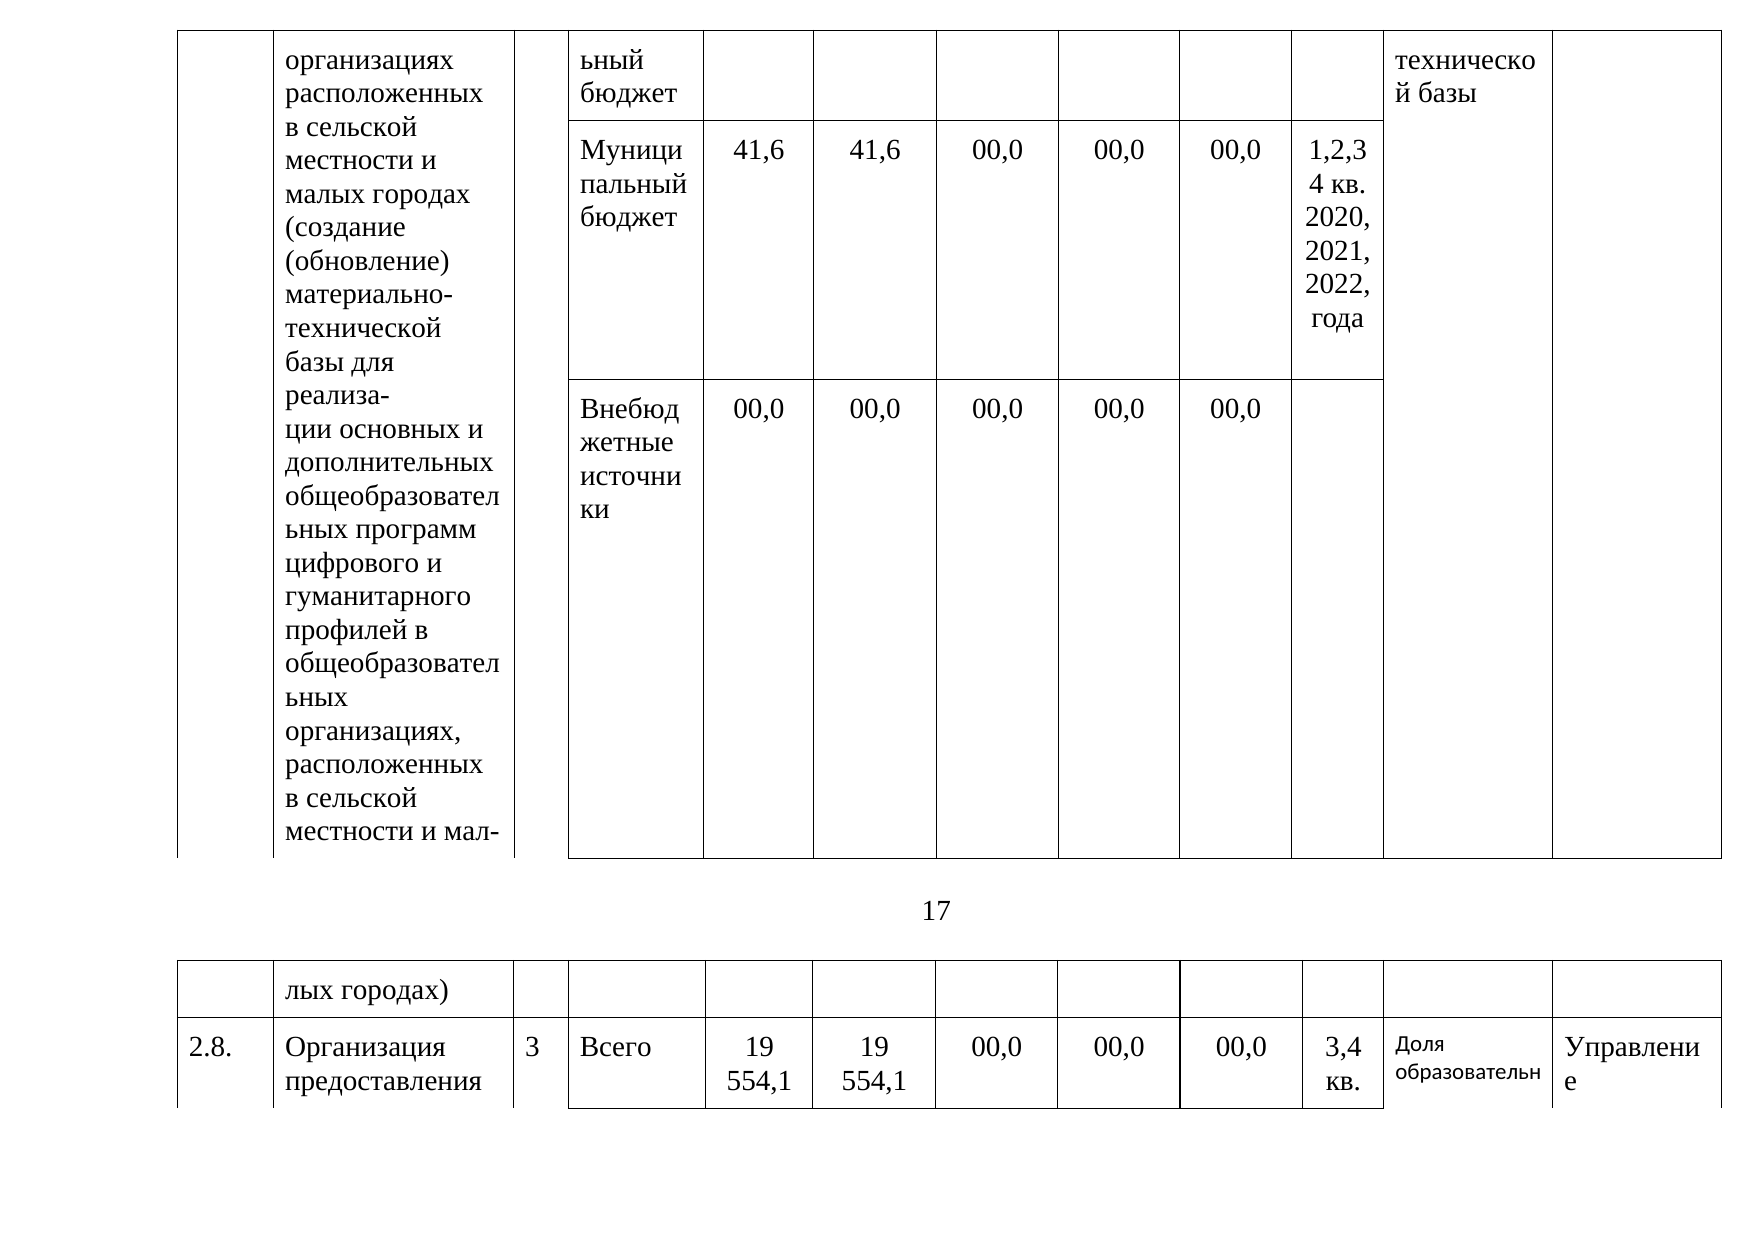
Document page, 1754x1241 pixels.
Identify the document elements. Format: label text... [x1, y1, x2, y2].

table_cell 3 [514, 1018, 568, 1107]
table_header [706, 961, 812, 1017]
table_cell 00,0 [814, 380, 936, 858]
table_cell [704, 31, 813, 120]
table_cell ьный бюджет [569, 31, 703, 120]
table_cell Доля образовательн [1384, 1018, 1552, 1107]
table_cell 2.8. [178, 1018, 273, 1107]
table_cell Всего [569, 1018, 705, 1107]
table_header организациях расположенных в сельской местности и малых городах (создание (обновление) материально-технической базы для реализа- ции основных и дополнительных общеобразовательных программ цифрового и гуманитарного профилей в общеобразовательных организациях, расположенных в сельской местности и мал- [274, 31, 514, 858]
table_header [1181, 961, 1302, 1017]
table_cell Муници пальный бюджет [569, 121, 703, 378]
table_header лых городах) [274, 961, 513, 1017]
table_cell 00,0 [704, 380, 813, 858]
table_cell 00,0 [937, 121, 1058, 378]
table_cell 41,6 [814, 121, 936, 378]
table_cell [1180, 31, 1291, 120]
table_cell [1292, 31, 1383, 120]
table_header [1553, 31, 1721, 858]
table_header [178, 961, 273, 1017]
table_cell Внебюджетные источники [569, 380, 703, 858]
table_cell [937, 31, 1058, 120]
table_header [514, 961, 568, 1017]
table_header [569, 961, 705, 1017]
table_header [1553, 961, 1721, 1017]
table_cell 00,0 [1058, 1018, 1179, 1107]
table_cell 3,4 кв. [1303, 1018, 1383, 1107]
table_header технической базы [1384, 31, 1552, 858]
table_header [1058, 961, 1179, 1017]
table_cell [814, 31, 936, 120]
table_cell Управление [1553, 1018, 1721, 1107]
table_cell 00,0 [1180, 380, 1291, 858]
table_cell 41,6 [704, 121, 813, 378]
table_cell 00,0 [1059, 380, 1179, 858]
table_header [178, 31, 273, 858]
table_cell 00,0 [936, 1018, 1057, 1107]
table_header [1384, 961, 1552, 1017]
table_header [936, 961, 1057, 1017]
table_cell 00,0 [1180, 121, 1291, 378]
table_cell 1,2,34 кв. 2020, 2021, 2022, года [1292, 121, 1383, 378]
table_header [1303, 961, 1383, 1017]
table_cell [1292, 380, 1383, 858]
table_cell 19 554,1 [813, 1018, 935, 1107]
table_header [813, 961, 935, 1017]
text 17 [177, 893, 1695, 926]
table_cell 19 554,1 [706, 1018, 812, 1107]
table_cell 00,0 [1181, 1018, 1302, 1107]
table_cell 00,0 [937, 380, 1058, 858]
table_cell Организация предоставления [274, 1018, 513, 1107]
table_cell [1059, 31, 1179, 120]
table_cell 00,0 [1059, 121, 1179, 378]
table_header [515, 31, 568, 858]
